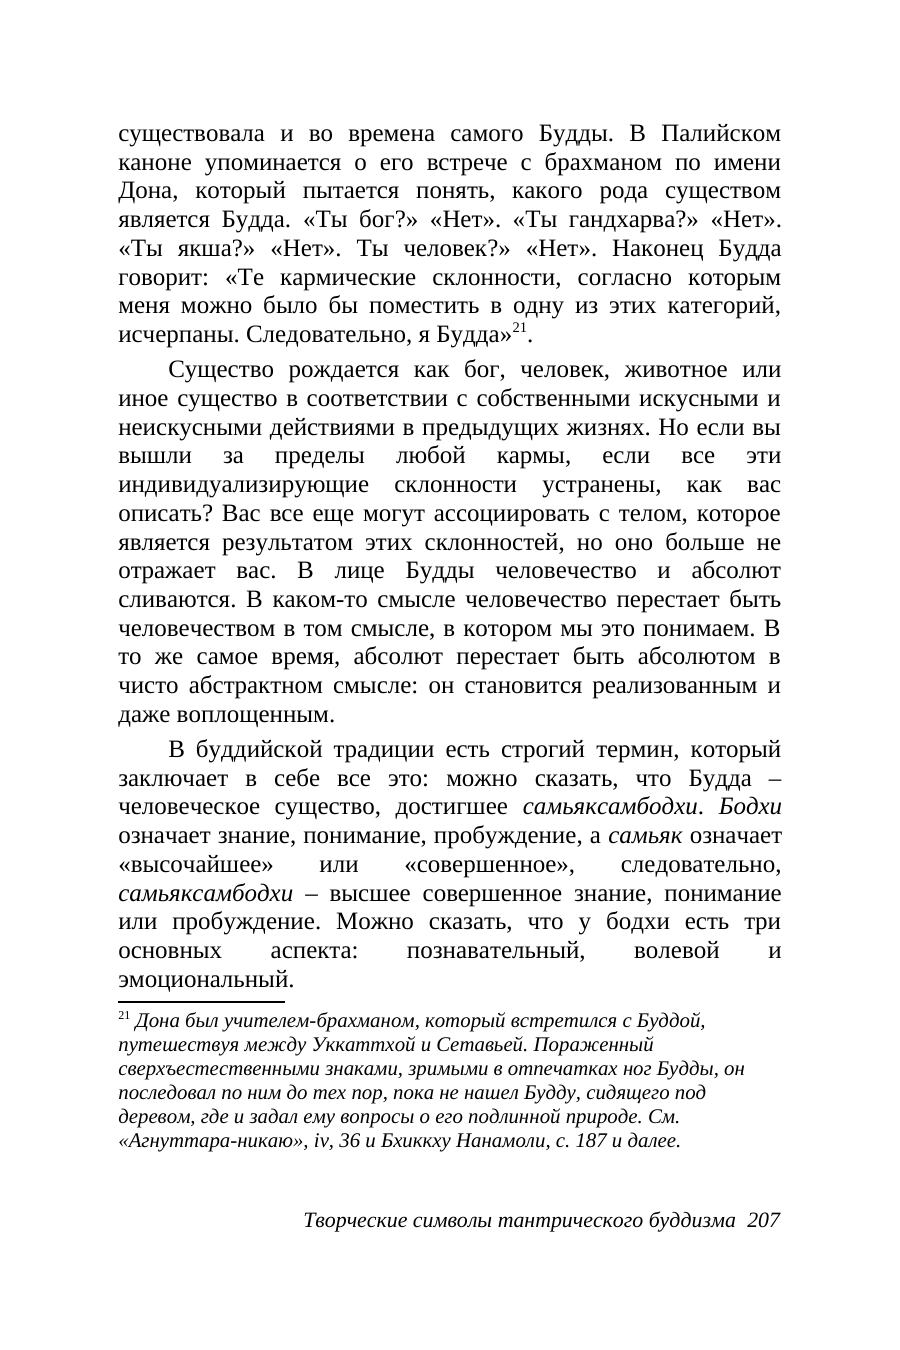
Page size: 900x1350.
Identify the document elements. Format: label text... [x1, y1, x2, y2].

text Дона был учителем-брахманом, который встретился с Буддой, путешествуя между Уккаттхой и Сетавьей. Пораженный сверхъестественными знаками, зримыми в отпечатках ног Будды, он последовал по ним до тех пор, пока не нашел Будду, сидящего под деревом, где и задал ему вопросы о его подлинной природе. См. «Агнуттара-никаю», iv, 36 и Бхиккху Нанамоли, с. 187 и далее. [118, 1008, 782, 1152]
text существовала и во времена самого Будды. В Палийском каноне упоминается о его встрече с брахманом по имени Дона, который пытается понять, какого рода существом является Будда. «Ты бог?» «Нет». «Ты гандхарва?» «Нет». «Ты якша?» «Нет». Ты человек?» «Нет». Наконец Будда говорит: «Те кармические склонности, согласно которым меня можно было бы поместить в одну из этих категорий, исчерпаны. Следовательно, я Будда». [118, 118, 782, 348]
text В буддийской традиции есть строгий термин, который заключает в себе все это: можно сказать, что Будда – человеческое существо, достигшее самьяксамбодхи. Бодхи означает знание, понимание, пробуждение, а самьяк означает «высочайшее» или «совершенное», следовательно, самьяксамбодхи – высшее совершенное знание, понимание или пробуждение. Можно сказать, что у бодхи есть три основных аспекта: познавательный, волевой и эмоциональный. [118, 734, 782, 993]
text Существо рождается как бог, человек, животное или иное существо в соответствии с собственными искусными и неискусными действиями в предыдущих жизнях. Но если вы вышли за пределы любой кармы, если все эти индивидуализирующие склонности устранены, как вас описать? Вас все еще могут ассоциировать с телом, которое является результатом этих склонностей, но оно больше не отражает вас. В лице Будды человечество и абсолют сливаются. В каком-то смысле человечество перестает быть человечеством в том смысле, в котором мы это понимаем. В то же самое время, абсолют перестает быть абсолютом в чисто абстрактном смысле: он становится реализованным и даже воплощенным. [118, 354, 782, 728]
